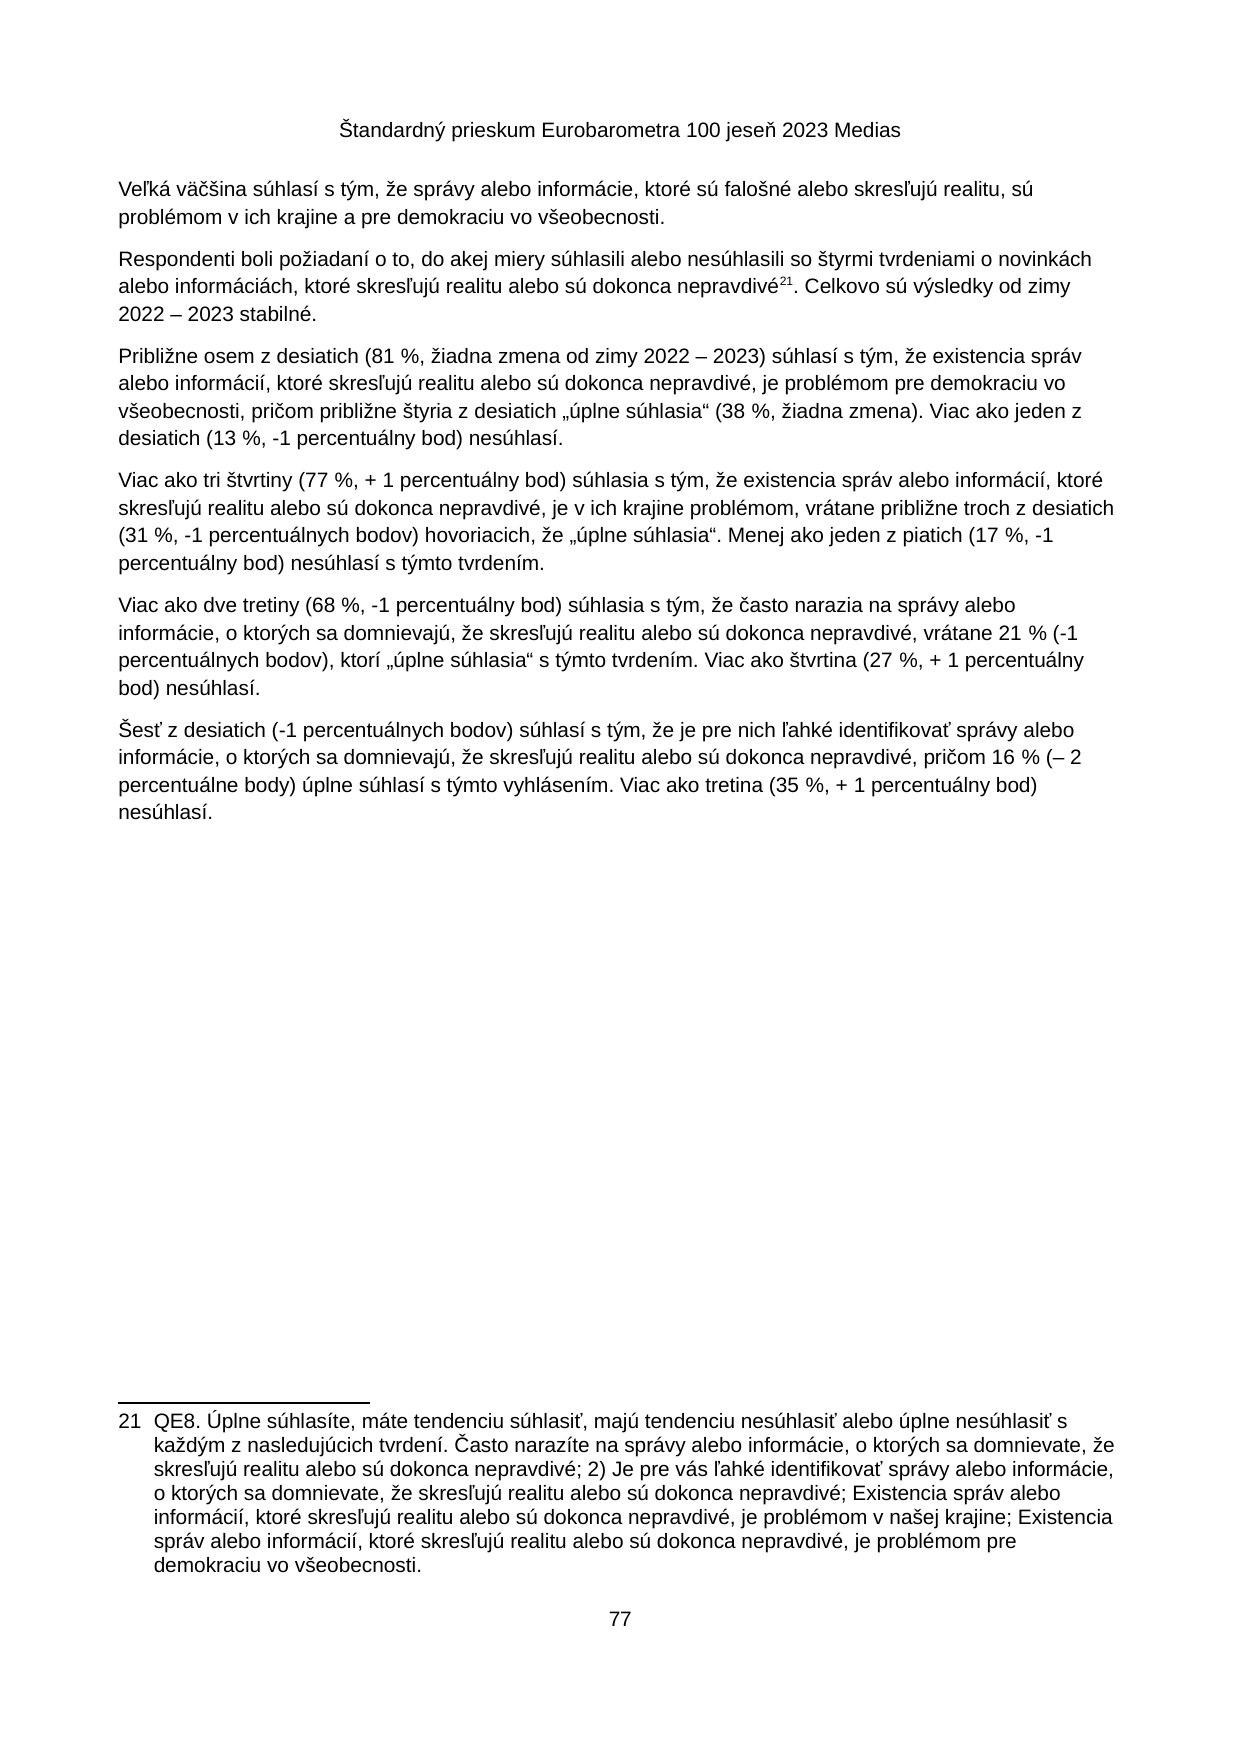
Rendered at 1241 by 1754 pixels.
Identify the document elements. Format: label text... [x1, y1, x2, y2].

text Viac ako dve tretiny (68 %, -1 percentuálny bod) súhlasia s tým, že často narazia na správy alebo informácie, o ktorých sa domnievajú, že skresľujú realitu alebo sú dokonca nepravdivé, vrátane 21 % (-1 percentuálnych bodov), ktorí „úplne súhlasia“ s týmto tvrdením. Viac ako štvrtina (27 %, + 1 percentuálny bod) nesúhlasí. [118, 593, 1122, 699]
text Respondenti boli požiadaní o to, do akej miery súhlasili alebo nesúhlasili so štyrmi tvrdeniami o novinkách alebo informáciách, ktoré skresľujú realitu alebo sú dokonca nepravdivé. Celkovo sú výsledky od zimy 2022 – 2023 stabilné. [118, 247, 1122, 326]
text QE8. Úplne súhlasíte, máte tendenciu súhlasiť, majú tendenciu nesúhlasiť alebo úplne nesúhlasiť s každým z nasledujúcich tvrdení. Často narazíte na správy alebo informácie, o ktorých sa domnievate, že skresľujú realitu alebo sú dokonca nepravdivé; 2) Je pre vás ľahké identifikovať správy alebo informácie, o ktorých sa domnievate, že skresľujú realitu alebo sú dokonca nepravdivé; Existencia správ alebo informácií, ktoré skresľujú realitu alebo sú dokonca nepravdivé, je problémom v našej krajine; Existencia správ alebo informácií, ktoré skresľujú realitu alebo sú dokonca nepravdivé, je problémom pre demokraciu vo všeobecnosti. [118, 1409, 1122, 1577]
text Veľká väčšina súhlasí s tým, že správy alebo informácie, ktoré sú falošné alebo skresľujú realitu, sú problémom v ich krajine a pre demokraciu vo všeobecnosti. [118, 177, 1122, 228]
text Približne osem z desiatich (81 %, žiadna zmena od zimy 2022 – 2023) súhlasí s tým, že existencia správ alebo informácií, ktoré skresľujú realitu alebo sú dokonca nepravdivé, je problémom pre demokraciu vo všeobecnosti, pričom približne štyria z desiatich „úplne súhlasia“ (38 %, žiadna zmena). Viac ako jeden z desiatich (13 %, -1 percentuálny bod) nesúhlasí. [118, 344, 1122, 450]
text Viac ako tri štvrtiny (77 %, + 1 percentuálny bod) súhlasia s tým, že existencia správ alebo informácií, ktoré skresľujú realitu alebo sú dokonca nepravdivé, je v ich krajine problémom, vrátane približne troch z desiatich (31 %, -1 percentuálnych bodov) hovoriacich, že „úplne súhlasia“. Menej ako jeden z piatich (17 %, -1 percentuálny bod) nesúhlasí s týmto tvrdením. [118, 468, 1122, 575]
text Šesť z desiatich (-1 percentuálnych bodov) súhlasí s tým, že je pre nich ľahké identifikovať správy alebo informácie, o ktorých sa domnievajú, že skresľujú realitu alebo sú dokonca nepravdivé, pričom 16 % (– 2 percentuálne body) úplne súhlasí s týmto vyhlásením. Viac ako tretina (35 %, + 1 percentuálny bod) nesúhlasí. [118, 717, 1122, 824]
